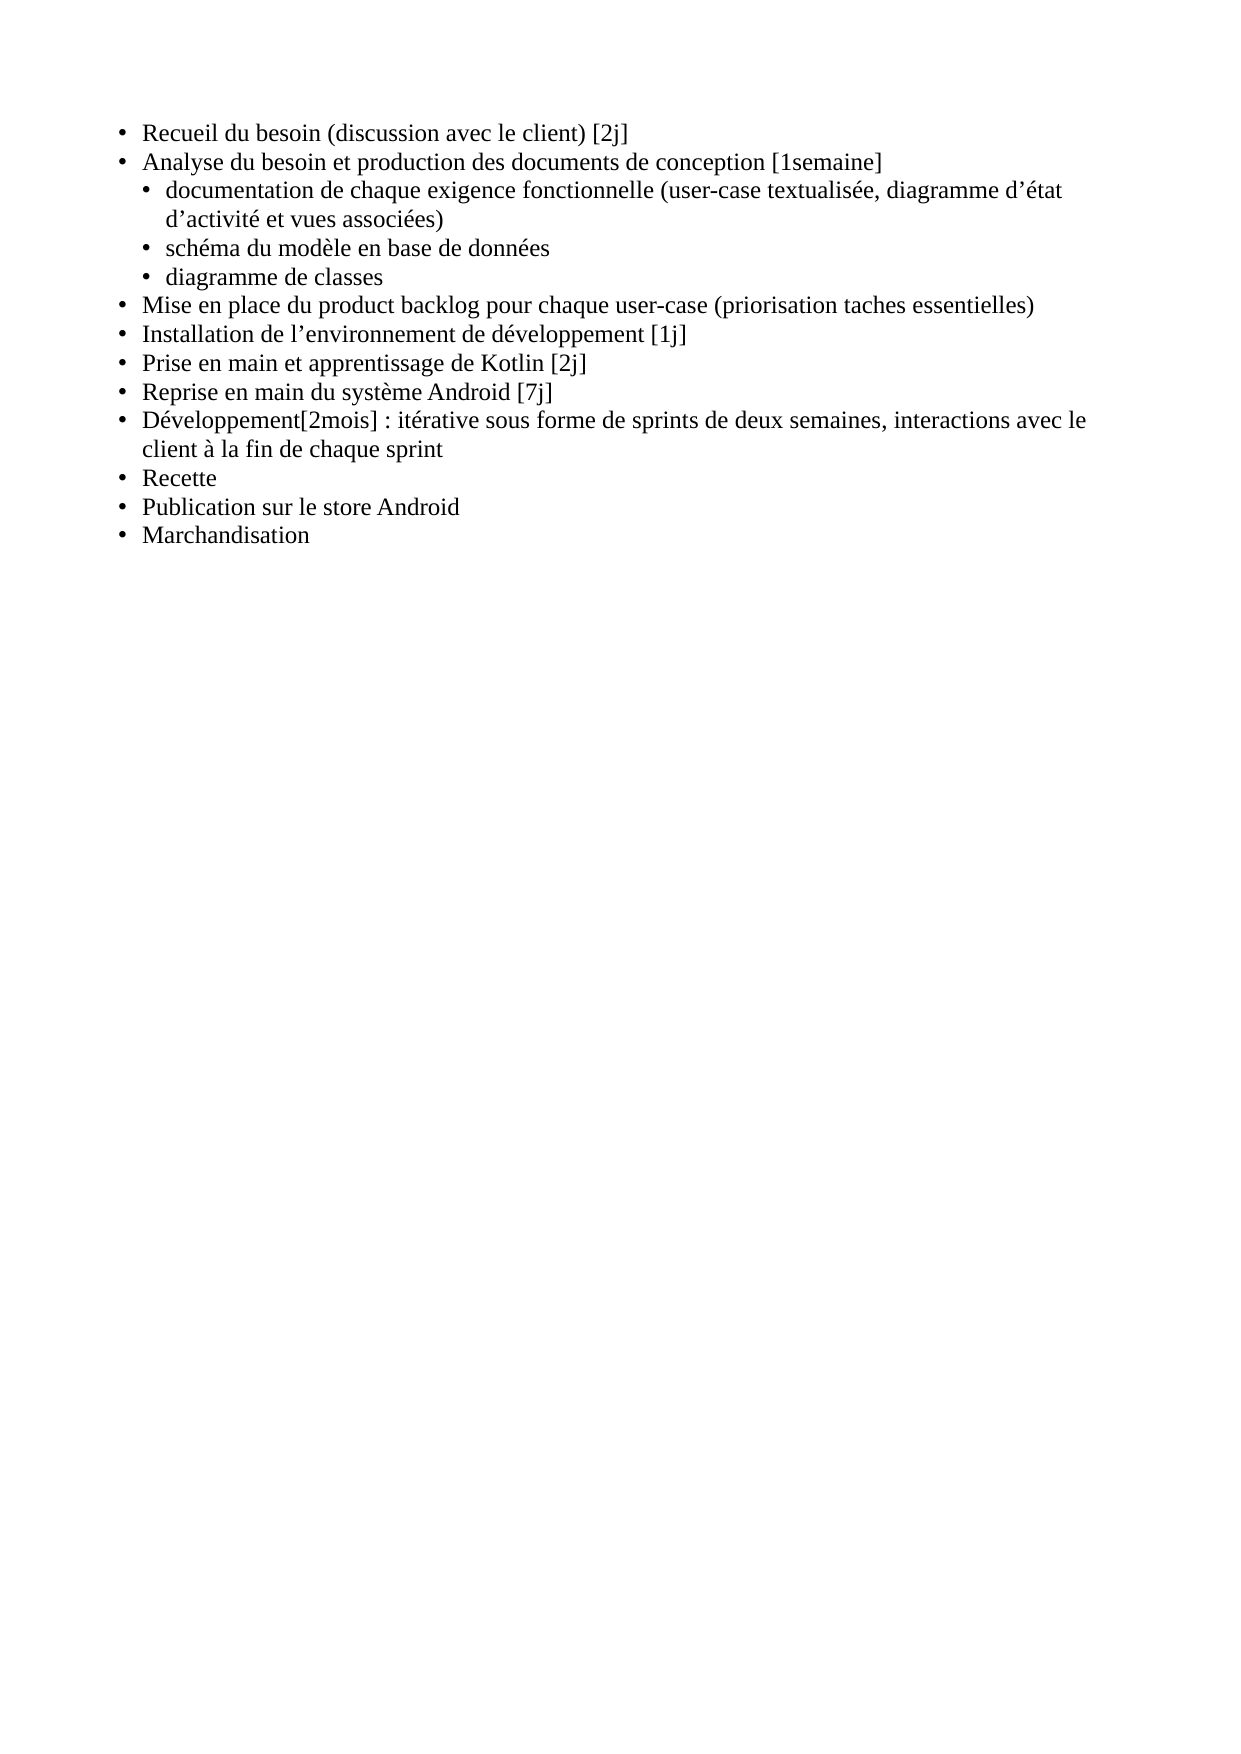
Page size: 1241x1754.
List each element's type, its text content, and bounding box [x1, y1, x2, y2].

list Recueil du besoin (discussion avec le client) [2j] [118, 118, 1122, 147]
list diagramme de classes [142, 262, 1122, 291]
list Installation de l’environnement de développement [1j] [118, 319, 1122, 348]
list schéma du modèle en base de données [142, 233, 1122, 262]
list Prise en main et apprentissage de Kotlin [2j] [118, 348, 1122, 377]
list Développement[2mois] : itérative sous forme de sprints de deux semaines, interactions avec le client à la fin de chaque sprint [118, 406, 1122, 463]
list Marchandisation [118, 521, 1122, 549]
list Publication sur le store Android [118, 492, 1122, 521]
list Recette [118, 463, 1122, 492]
list Mise en place du product backlog pour chaque user-case (priorisation taches essentielles) [118, 291, 1122, 319]
list documentation de chaque exigence fonctionnelle (user-case textualisée, diagramme d’état d’activité et vues associées) [142, 176, 1122, 233]
list Reprise en main du système Android [7j] [118, 377, 1122, 406]
list Analyse du besoin et production des documents de conception [1semaine] [118, 147, 1122, 176]
